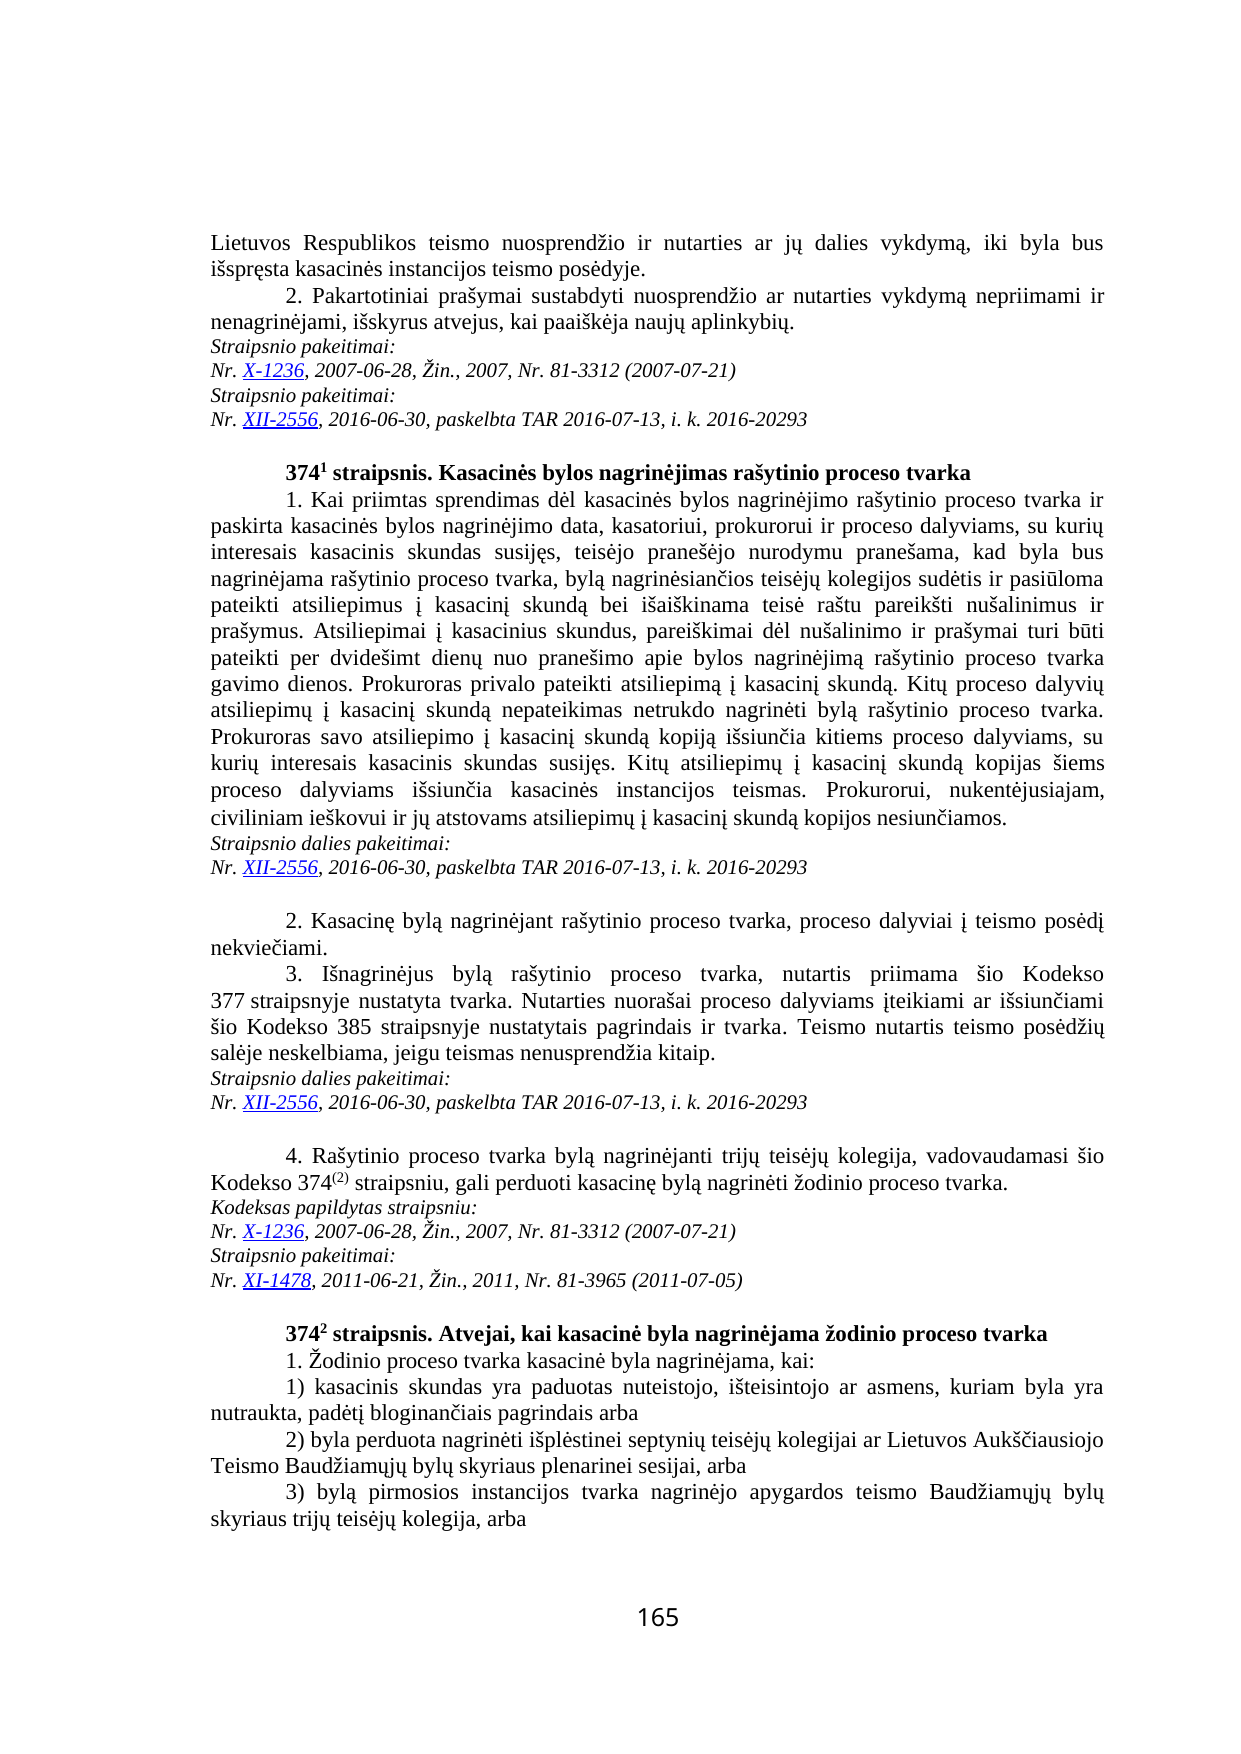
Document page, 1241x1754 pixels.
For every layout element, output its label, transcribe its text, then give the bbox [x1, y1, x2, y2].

text 1. Žodinio proceso tvarka kasacinė byla nagrinėjama, kai: [210, 1347, 1105, 1373]
text Nr. XII-2556, 2016-06-30, paskelbta TAR 2016-07-13, i. k. 2016-20293 [210, 855, 1105, 879]
text 3) bylą pirmosios instancijos tvarka nagrinėjo apygardos teismo Baudžiamųjų bylų skyriaus trijų teisėjų kolegija, arba [210, 1478, 1105, 1531]
text Nr. XI-1478, 2011-06-21, Žin., 2011, Nr. 81-3965 (2011-07-05) [210, 1267, 1105, 1292]
text Lietuvos Respublikos teismo nuosprendžio ir nutarties ar jų dalies vykdymą, iki byla bus išspręsta kasacinės instancijos teismo posėdyje. [210, 229, 1105, 282]
text Nr. X-1236, 2007-06-28, Žin., 2007, Nr. 81-3312 (2007-07-21) [210, 1219, 1105, 1243]
text Straipsnio dalies pakeitimai: [210, 1066, 1105, 1090]
text Kodeksas papildytas straipsniu: [210, 1195, 1105, 1219]
text 3741 straipsnis. Kasacinės bylos nagrinėjimas rašytinio proceso tvarka [210, 459, 1105, 486]
text 4. Rašytinio proceso tvarka bylą nagrinėjanti trijų teisėjų kolegija, vadovaudamasi šio Kodekso 374(2) straipsniu, gali perduoti kasacinę bylą nagrinėti žodinio proceso tvarka. [210, 1143, 1105, 1195]
text Straipsnio pakeitimai: [210, 382, 1105, 407]
text Straipsnio pakeitimai: [210, 334, 1105, 358]
text 2) byla perduota nagrinėti išplėstinei septynių teisėjų kolegijai ar Lietuvos Aukščiausiojo Teismo Baudžiamųjų bylų skyriaus plenarinei sesijai, arba [210, 1426, 1105, 1478]
text 3. Išnagrinėjus bylą rašytinio proceso tvarka, nutartis priimama šio Kodekso 377 straipsnyje nustatyta tvarka. Nutarties nuorašai proceso dalyviams įteikiami ar išsiunčiami šio Kodekso 385 straipsnyje nustatytais pagrindais ir tvarka. Teismo nutartis teismo posėdžių salėje neskelbiama, jeigu teismas nenusprendžia kitaip. [210, 960, 1105, 1066]
text Straipsnio dalies pakeitimai: [210, 831, 1105, 855]
text Nr. X-1236, 2007-06-28, Žin., 2007, Nr. 81-3312 (2007-07-21) [210, 358, 1105, 382]
text Nr. XII-2556, 2016-06-30, paskelbta TAR 2016-07-13, i. k. 2016-20293 [210, 407, 1105, 431]
text 3742 straipsnis. Atvejai, kai kasacinė byla nagrinėjama žodinio proceso tvarka [285, 1320, 1105, 1347]
text Nr. XII-2556, 2016-06-30, paskelbta TAR 2016-07-13, i. k. 2016-20293 [210, 1090, 1105, 1114]
text Straipsnio pakeitimai: [210, 1243, 1105, 1267]
text 2. Kasacinę bylą nagrinėjant rašytinio proceso tvarka, proceso dalyviai į teismo posėdį nekviečiami. [210, 908, 1105, 960]
text 1. Kai priimtas sprendimas dėl kasacinės bylos nagrinėjimo rašytinio proceso tvarka ir paskirta kasacinės bylos nagrinėjimo data, kasatoriui, prokurorui ir proceso dalyviams, su kurių interesais kasacinis skundas susijęs, teisėjo pranešėjo nurodymu pranešama, kad byla bus nagrinėjama rašytinio proceso tvarka, bylą nagrinėsiančios teisėjų kolegijos sudėtis ir pasiūloma pateikti atsiliepimus į kasacinį skundą bei išaiškinama teisė raštu pareikšti nušalinimus ir prašymus. Atsiliepimai į kasacinius skundus, pareiškimai dėl nušalinimo ir prašymai turi būti pateikti per dvidešimt dienų nuo pranešimo apie bylos nagrinėjimą rašytinio proceso tvarka gavimo dienos. Prokuroras privalo pateikti atsiliepimą į kasacinį skundą. Kitų proceso dalyvių atsiliepimų į kasacinį skundą nepateikimas netrukdo nagrinėti bylą rašytinio proceso tvarka. Prokuroras savo atsiliepimo į kasacinį skundą kopiją išsiunčia kitiems proceso dalyviams, su kurių interesais kasacinis skundas susijęs. Kitų atsiliepimų į kasacinį skundą kopijas šiems proceso dalyviams išsiunčia kasacinės instancijos teismas. Prokurorui, nukentėjusiajam, civiliniam ieškovui ir jų atstovams atsiliepimų į kasacinį skundą kopijos nesiunčiamos. [210, 486, 1105, 831]
text 2. Pakartotiniai prašymai sustabdyti nuosprendžio ar nutarties vykdymą nepriimami ir nenagrinėjami, išskyrus atvejus, kai paaiškėja naujų aplinkybių. [210, 282, 1105, 334]
text 1) kasacinis skundas yra paduotas nuteistojo, išteisintojo ar asmens, kuriam byla yra nutraukta, padėtį bloginančiais pagrindais arba [210, 1373, 1105, 1426]
